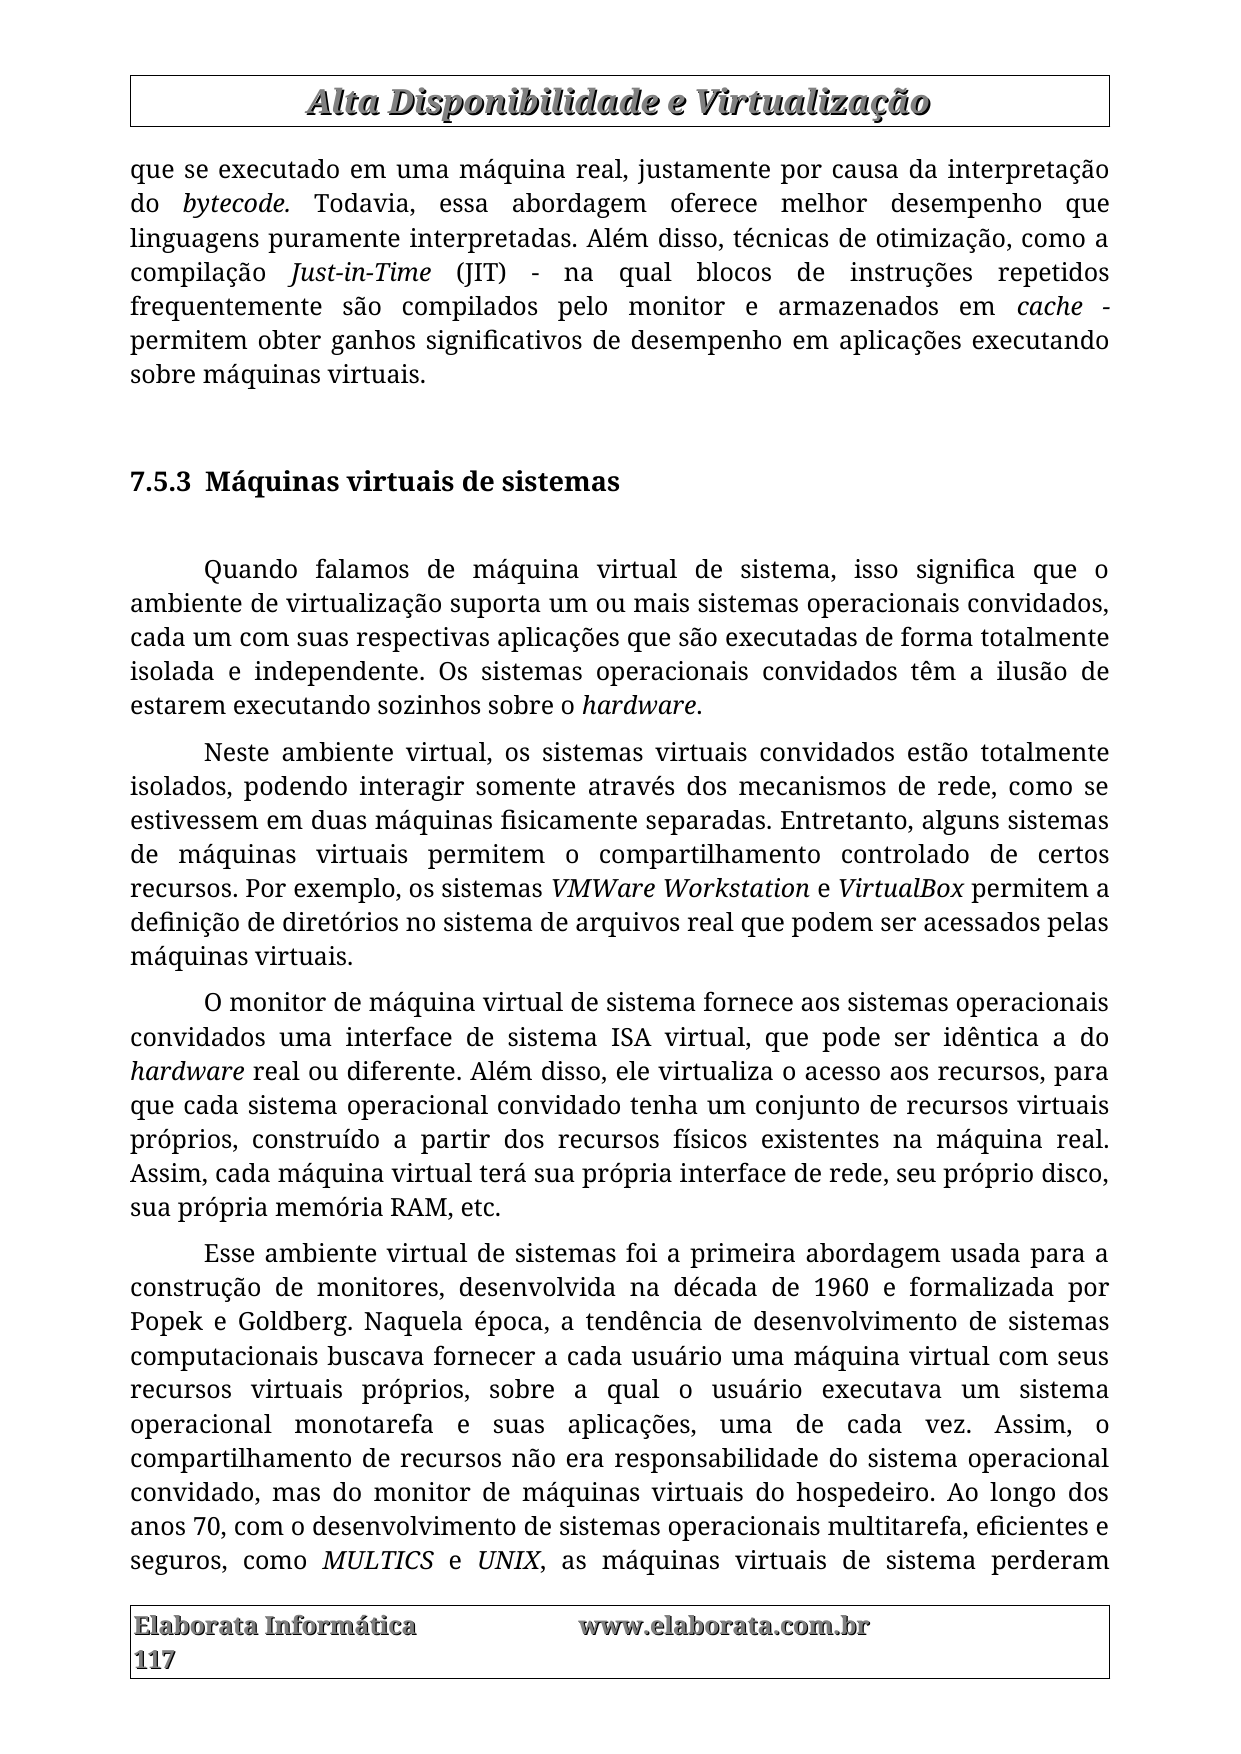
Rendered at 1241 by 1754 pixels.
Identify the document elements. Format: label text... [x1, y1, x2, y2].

text Quando falamos de máquina virtual de sistema, isso significa que o ambiente de virtualização suporta um ou mais sistemas operacionais convidados, cada um com suas respectivas aplicações que são executadas de forma totalmente isolada e independente. Os sistemas operacionais convidados têm a ilusão de estarem executando sozinhos sobre o hardware. [130, 552, 1110, 722]
text que se executado em uma máquina real, justamente por causa da interpretação do bytecode. Todavia, essa abordagem oferece melhor desempenho que linguagens puramente interpretadas. Além disso, técnicas de otimização, como a compilação Just-in-Time (JIT) - na qual blocos de instruções repetidos frequentemente são compilados pelo monitor e armazenados em cache - permitem obter ganhos significativos de desempenho em aplicações executando sobre máquinas virtuais. [130, 152, 1110, 391]
subtitle Máquinas virtuais de sistemas [130, 462, 1110, 499]
text Esse ambiente virtual de sistemas foi a primeira abordagem usada para a construção de monitores, desenvolvida na década de 1960 e formalizada por Popek e Goldberg. Naquela época, a tendência de desenvolvimento de sistemas computacionais buscava fornecer a cada usuário uma máquina virtual com seus recursos virtuais próprios, sobre a qual o usuário executava um sistema operacional monotarefa e suas aplicações, uma de cada vez. Assim, o compartilhamento de recursos não era responsabilidade do sistema operacional convidado, mas do monitor de máquinas virtuais do hospedeiro. Ao longo dos anos 70, com o desenvolvimento de sistemas operacionais multitarefa, eficientes e seguros, como MULTICS e UNIX, as máquinas virtuais de sistema perderam [130, 1236, 1110, 1577]
text Neste ambiente virtual, os sistemas virtuais convidados estão totalmente isolados, podendo interagir somente através dos mecanismos de rede, como se estivessem em duas máquinas fisicamente separadas. Entretanto, alguns sistemas de máquinas virtuais permitem o compartilhamento controlado de certos recursos. Por exemplo, os sistemas VMWare Workstation e VirtualBox permitem a definição de diretórios no sistema de arquivos real que podem ser acessados pelas máquinas virtuais. [130, 734, 1110, 973]
text O monitor de máquina virtual de sistema fornece aos sistemas operacionais convidados uma interface de sistema ISA virtual, que pode ser idêntica a do hardware real ou diferente. Além disso, ele virtualiza o acesso aos recursos, para que cada sistema operacional convidado tenha um conjunto de recursos virtuais próprios, construído a partir dos recursos físicos existentes na máquina real. Assim, cada máquina virtual terá sua própria interface de rede, seu próprio disco, sua própria memória RAM, etc. [130, 985, 1110, 1223]
